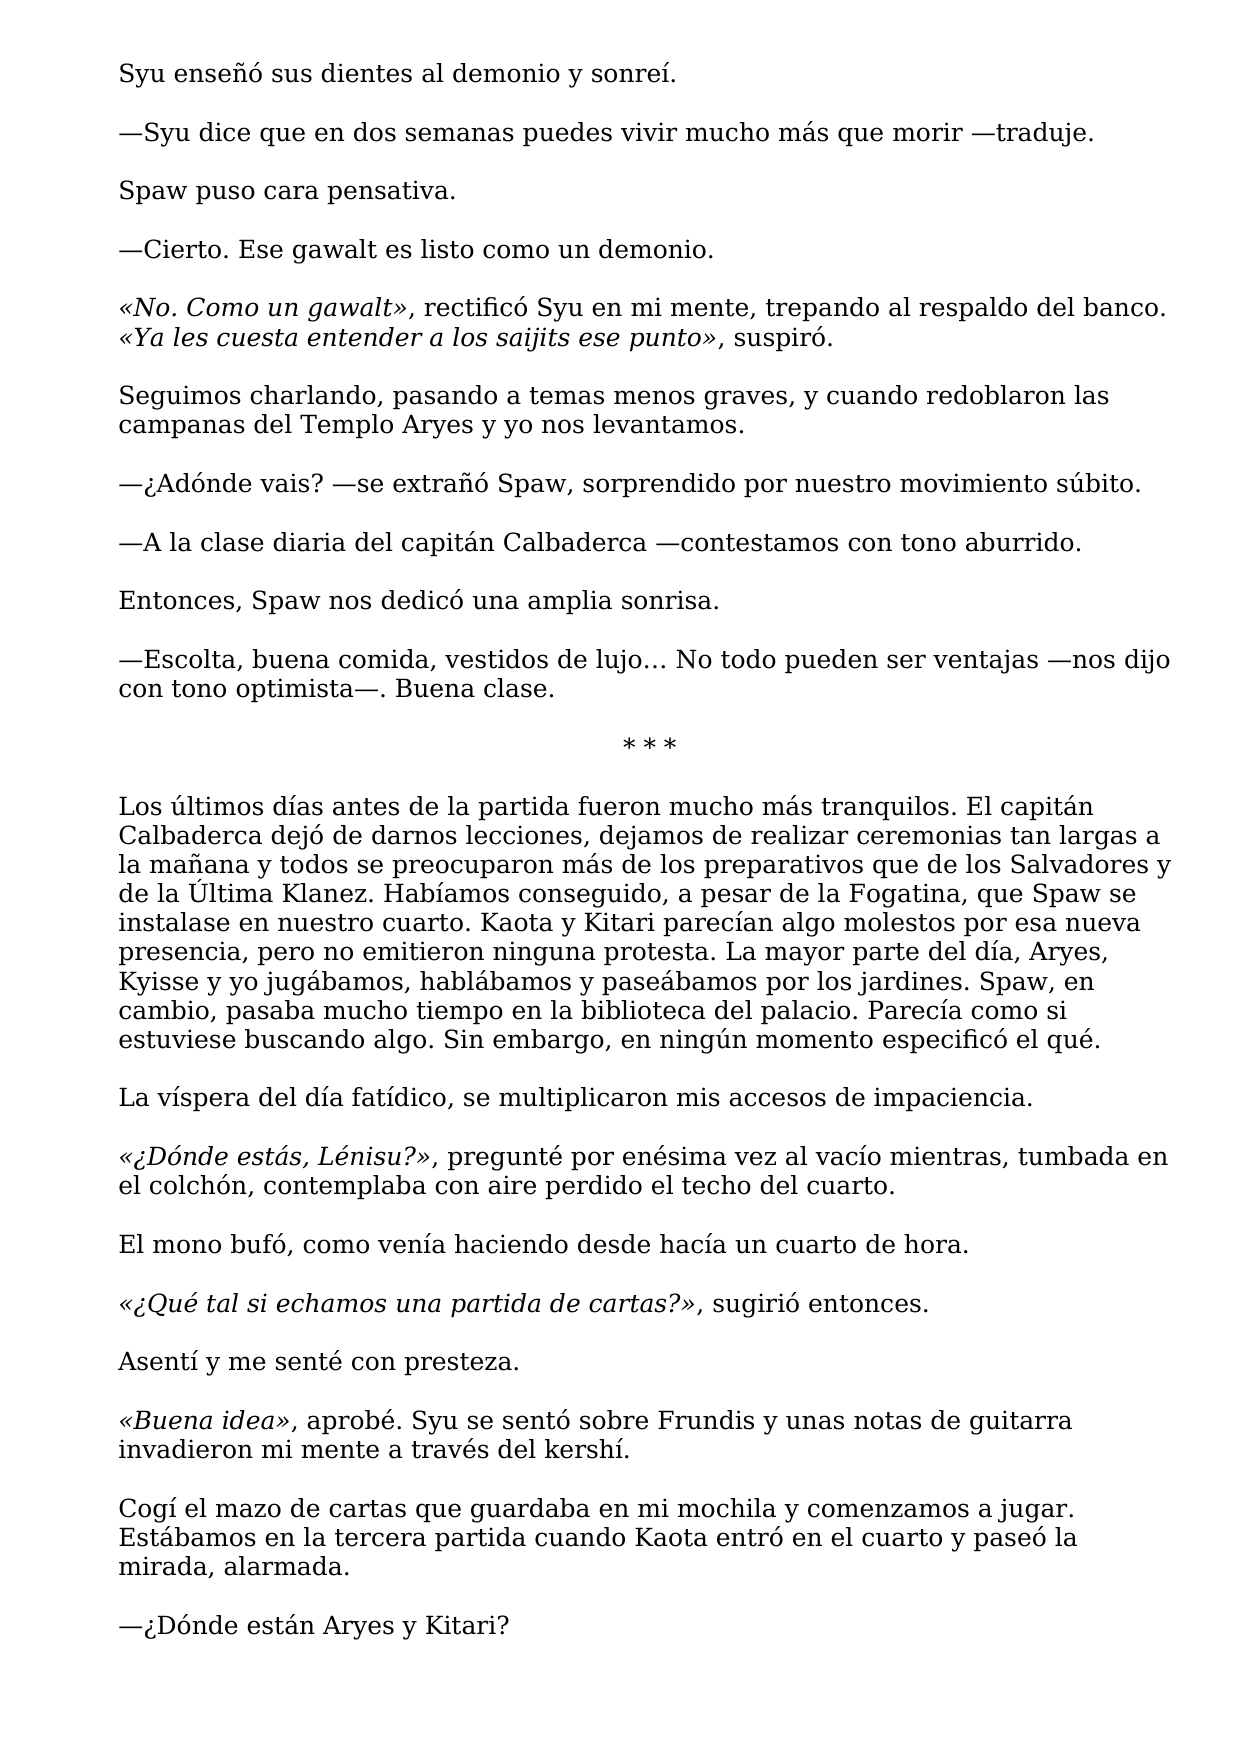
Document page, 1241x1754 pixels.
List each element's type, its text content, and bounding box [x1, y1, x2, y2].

text Seguimos charlando, pasando a temas menos graves, y cuando redoblaron las campanas del Templo Aryes y yo nos levantamos. [118, 381, 1181, 440]
text «Buena idea», aprobé. Syu se sentó sobre Frundis y unas notas de guitarra invadieron mi mente a través del kershí. [118, 1406, 1181, 1464]
text Syu enseñó sus dientes al demonio y sonreí. [118, 59, 1181, 88]
text —A la clase diaria del capitán Calbaderca —contestamos con tono aburrido. [118, 528, 1181, 557]
text —Escolta, buena comida, vestidos de lujo… No todo pueden ser ventajas —nos dijo con tono optimista—. Buena clase. [118, 645, 1181, 703]
text Los últimos días antes de la partida fueron mucho más tranquilos. El capitán Calbaderca dejó de darnos lecciones, dejamos de realizar ceremonias tan largas a la mañana y todos se preocuparon más de los preparativos que de los Salvadores y de la Última Klanez. Habíamos conseguido, a pesar de la Fogatina, que Spaw se instalase en nuestro cuarto. Kaota y Kitari parecían algo molestos por esa nueva presencia, pero no emitieron ninguna protesta. La mayor parte del día, Aryes, Kyisse y yo jugábamos, hablábamos y paseábamos por los jardines. Spaw, en cambio, pasaba mucho tiempo en la biblioteca del palacio. Parecía como si estuviese buscando algo. Sin embargo, en ningún momento especificó el qué. [118, 792, 1181, 1054]
text El mono bufó, como venía haciendo desde hacía un cuarto de hora. [118, 1230, 1181, 1259]
text Entonces, Spaw nos dedicó una amplia sonrisa. [118, 587, 1181, 616]
text Cogí el mazo de cartas que guardaba en mi mochila y comenzamos a jugar. Estábamos en la tercera partida cuando Kaota entró en el cuarto y paseó la mirada, alarmada. [118, 1494, 1181, 1581]
text «¿Dónde estás, Lénisu?», pregunté por enésima vez al vacío mientras, tumbada en el colchón, contemplaba con aire perdido el techo del cuarto. [118, 1142, 1181, 1201]
text La víspera del día fatídico, se multiplicaron mis accesos de impaciencia. [118, 1084, 1181, 1113]
text * * * [118, 733, 1181, 762]
text —Cierto. Ese gawalt es listo como un demonio. [118, 235, 1181, 264]
text —¿Adónde vais? —se extrañó Spaw, sorprendido por nuestro movimiento súbito. [118, 469, 1181, 498]
text Spaw puso cara pensativa. [118, 176, 1181, 206]
text —¿Dónde están Aryes y Kitari? [118, 1611, 1181, 1640]
text Asentí y me senté con presteza. [118, 1347, 1181, 1377]
text «No. Como un gawalt», rectificó Syu en mi mente, trepando al respaldo del banco. «Ya les cuesta entender a los saijits ese punto», suspiró. [118, 294, 1181, 352]
text «¿Qué tal si echamos una partida de cartas?», sugirió entonces. [118, 1289, 1181, 1318]
text —Syu dice que en dos semanas puedes vivir mucho más que morir —traduje. [118, 118, 1181, 147]
